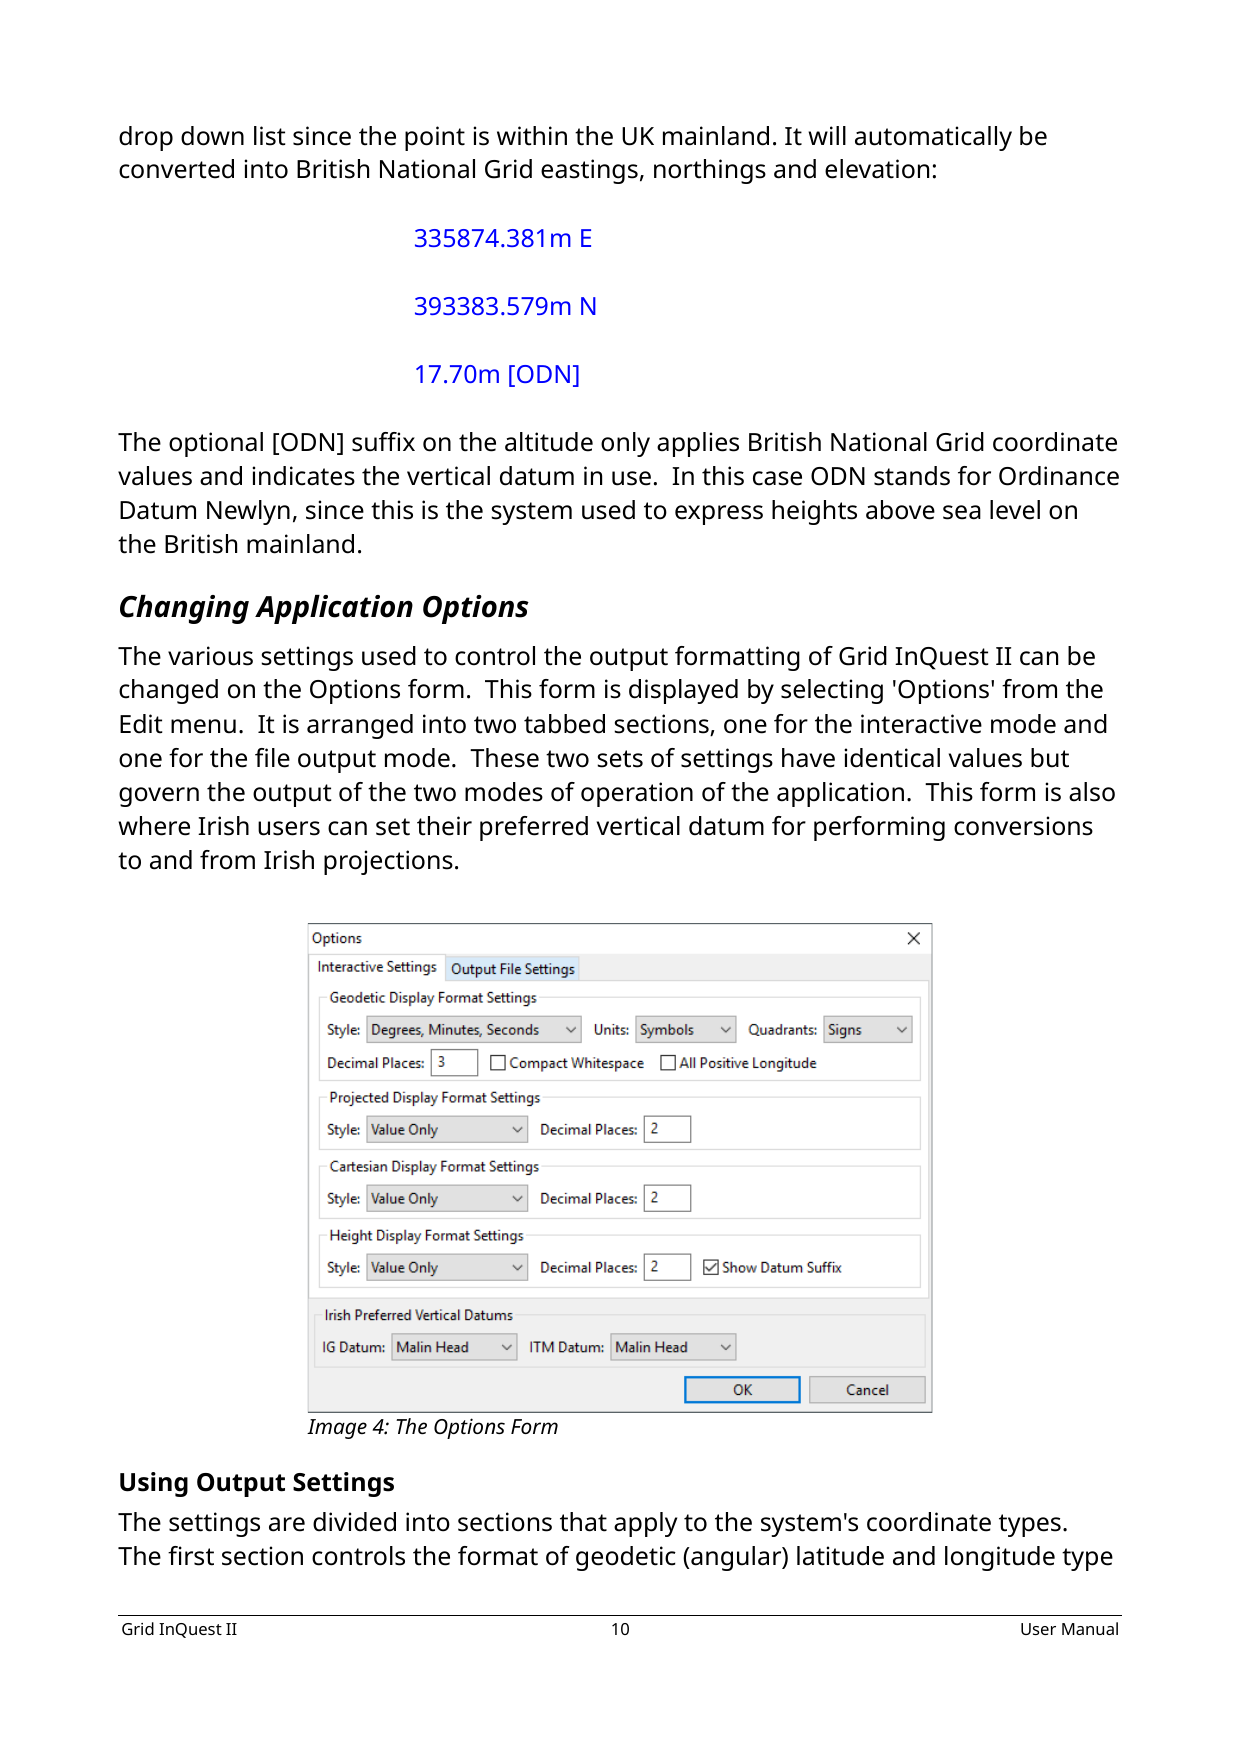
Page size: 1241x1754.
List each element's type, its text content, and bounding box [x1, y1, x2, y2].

text The various settings used to control the output formatting of Grid InQuest II can be changed on the Options form. This form is displayed by selecting 'Options' from the Edit menu. It is arranged into two tabbed sections, one for the interactive mode and one for the file output mode. These two sets of settings have identical values but govern the output of the two modes of operation of the application. This form is also where Irish users can set their preferred vertical datum for performing conversions to and from Irish projections. [118, 638, 1122, 877]
subtitle Using Output Settings [118, 1464, 1122, 1498]
text 17.70m [ODN] [413, 357, 1122, 391]
text drop down list since the point is within the UK mainland. It will automatically be converted into British National Grid eastings, northings and elevation: [118, 118, 1122, 186]
text Image 4: The Options Form [308, 1413, 932, 1441]
subtitle Changing Application Options [118, 586, 1122, 626]
text The optional [ODN] suffix on the altitude only applies British National Grid coordinate values and indicates the vertical datum in use. In this case ODN stands for Ordinance Datum Newlyn, since this is the system used to express heights above sea level on the British mainland. [118, 425, 1122, 561]
text 393383.579m N [413, 288, 1122, 322]
text The settings are divided into sections that apply to the system's coordinate types. The first section controls the format of geodetic (angular) latitude and longitude type [118, 1504, 1122, 1572]
text 335874.381m E [413, 220, 1122, 254]
picture [307, 923, 933, 1413]
